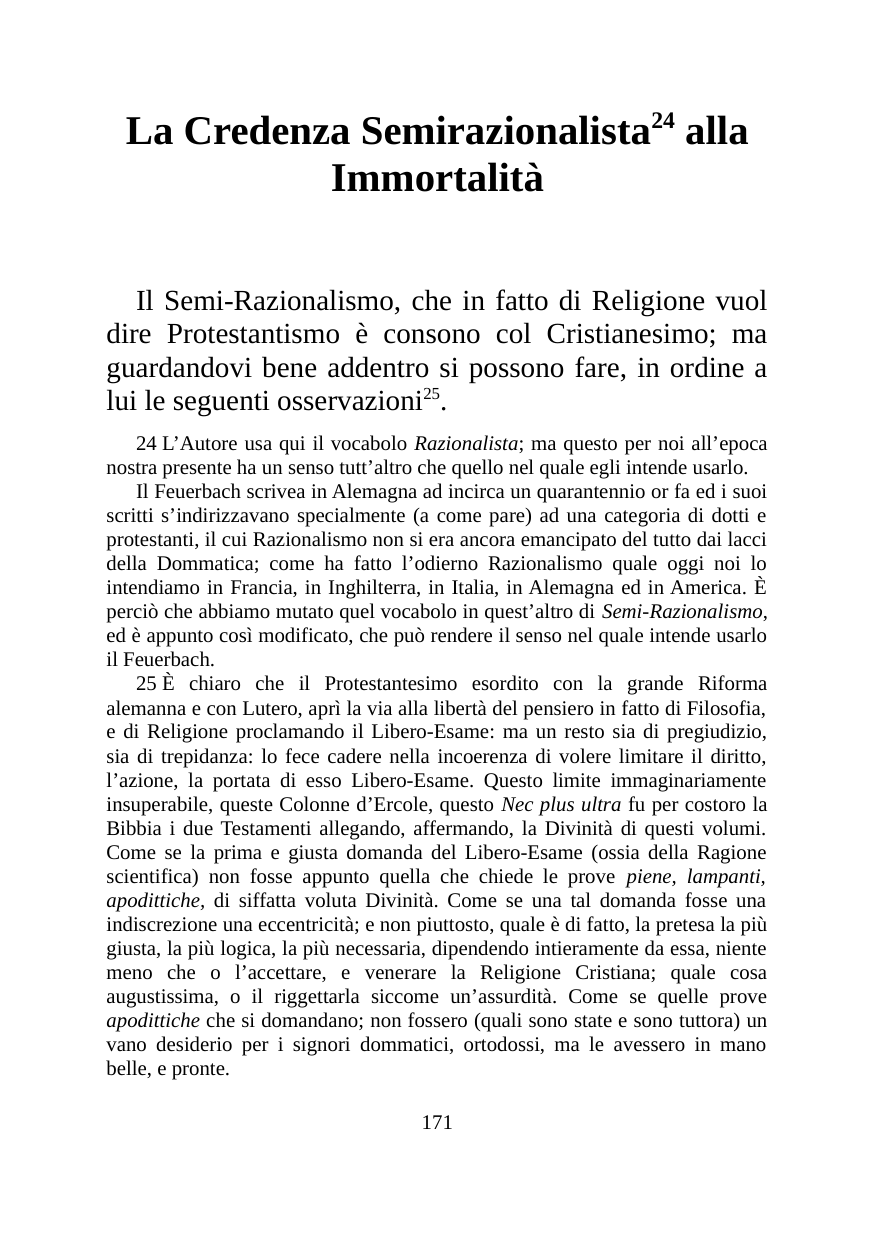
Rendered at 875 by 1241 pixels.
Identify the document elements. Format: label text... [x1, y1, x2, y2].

text L’Autore usa qui il vocabolo Razionalista; ma questo per noi all’epoca nostra presente ha un senso tutt’altro che quello nel quale egli intende usarlo. [106, 431, 768, 479]
text Il Feuerbach scrivea in Alemagna ad incirca un quarantennio or fa ed i suoi scritti s’indirizzavano specialmente (a come pare) ad una categoria di dotti e protestanti, il cui Razionalismo non si era ancora emancipato del tutto dai lacci della Dommatica; come ha fatto l’odierno Razionalismo quale oggi noi lo intendiamo in Francia, in Inghilterra, in Italia, in Alemagna ed in America. È perciò che abbiamo mutato quel vocabolo in quest’altro di Semi-Razionalismo, ed è appunto così modificato, che può rendere il senso nel quale intende usarlo il Feuerbach. [106, 479, 768, 671]
subtitle La Credenza Semirazionalista alla Immortalità [106, 106, 768, 200]
text Il Semi-Razionalismo, che in fatto di Religione vuol dire Protestantismo è consono col Cristianesimo; ma guardandovi bene addentro si possono fare, in ordine a lui le seguenti osservazioni. [106, 283, 768, 417]
text È chiaro che il Protestantesimo esordito con la grande Riforma alemanna e con Lutero, aprì la via alla libertà del pensiero in fatto di Filosofia, e di Religione proclamando il Libero-Esame: ma un resto sia di pregiudizio, sia di trepidanza: lo fece cadere nella incoerenza di volere limitare il diritto, l’azione, la portata di esso Libero-Esame. Questo limite immaginariamente insuperabile, queste Colonne d’Ercole, questo Nec plus ultra fu per costoro la Bibbia i due Testamenti allegando, affermando, la Divinità di questi volumi. Come se la prima e giusta domanda del Libero-Esame (ossia della Ragione scientifica) non fosse appunto quella che chiede le prove piene, lampanti, apodittiche, di siffatta voluta Divinità. Come se una tal domanda fosse una indiscrezione una eccentricità; e non piuttosto, quale è di fatto, la pretesa la più giusta, la più logica, la più necessaria, dipendendo intieramente da essa, niente meno che o l’accettare, e venerare la Religione Cristiana; quale cosa augustissima, o il riggettarla siccome un’assurdità. Come se quelle prove apodittiche che si domandano; non fossero (quali sono state e sono tuttora) un vano desiderio per i signori dommatici, ortodossi, ma le avessero in mano belle, e pronte. [106, 671, 768, 1080]
